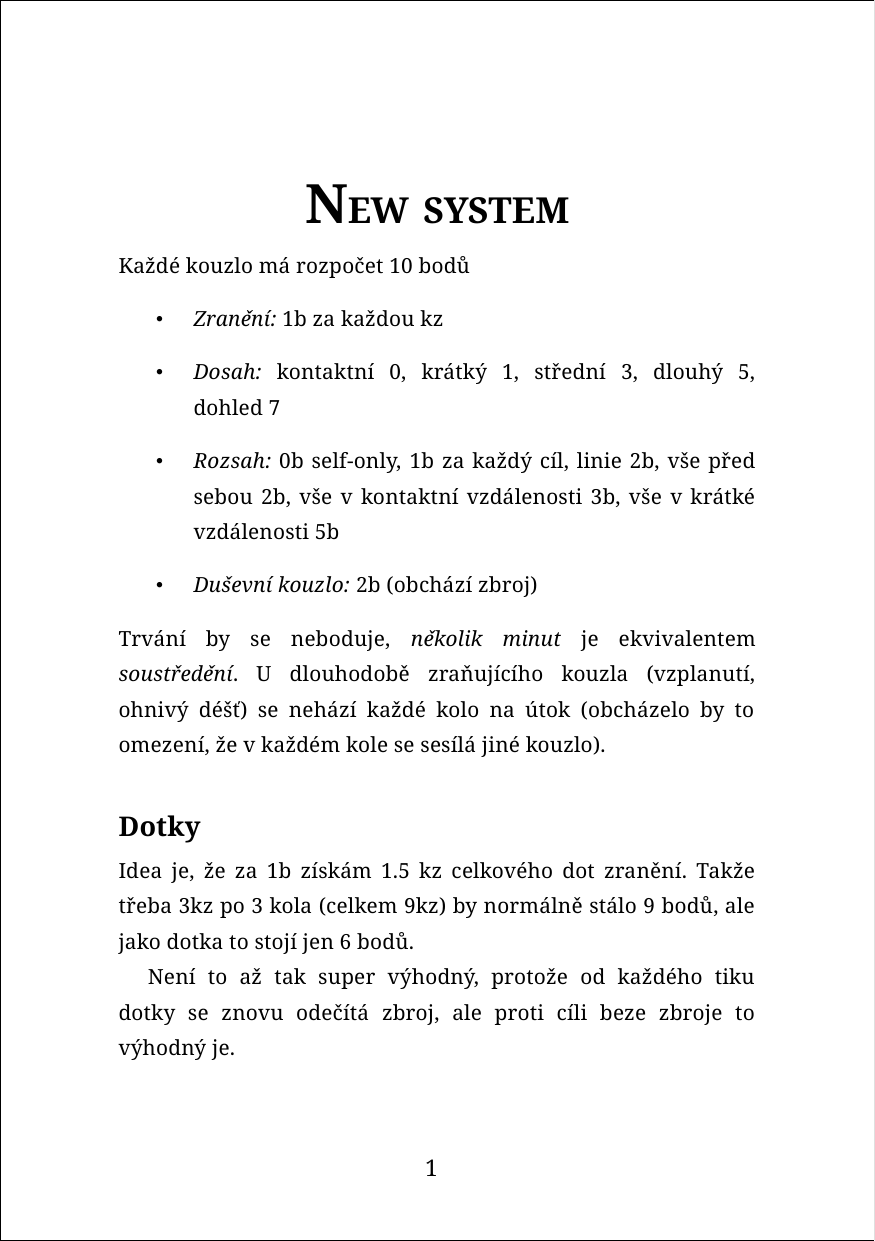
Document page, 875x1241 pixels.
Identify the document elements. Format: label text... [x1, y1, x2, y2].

text Každé kouzlo má rozpočet 10 bodů [118, 251, 756, 279]
subtitle New system [118, 166, 756, 239]
text Trvání by se neboduje, několik minut je ekvivalentem soustředění. U dlouhodobě zraňujícího kouzla (vzplanutí, ohnivý déšť) se nehází každé kolo na útok (obcházelo by to omezení, že v každém kole se sesílá jiné kouzlo). [118, 624, 756, 759]
text Idea je, že za 1b získám 1.5 kz celkového dot zranění. Takže třeba 3kz po 3 kola (celkem 9kz) by normálně stálo 9 bodů, ale jako dotka to stojí jen 6 bodů. Není to až tak super výhodný, protože od každého tiku dotky se znovu odečítá zbroj, ale proti cíli beze zbroje to výhodný je. [118, 856, 756, 1062]
list Duševní kouzlo: 2b (obchází zbroj) [156, 571, 756, 599]
list Dosah: kontaktní 0, krátký 1, střední 3, dlouhý 5, dohled 7 [156, 357, 756, 421]
subtitle Dotky [118, 807, 756, 844]
list Rozsah: 0b self-only, 1b za každý cíl, linie 2b, vše před sebou 2b, vše v kontaktní vzdálenosti 3b, vše v krátké vzdálenosti 5b [156, 446, 756, 546]
list Zranění: 1b za každou kz [156, 304, 756, 333]
